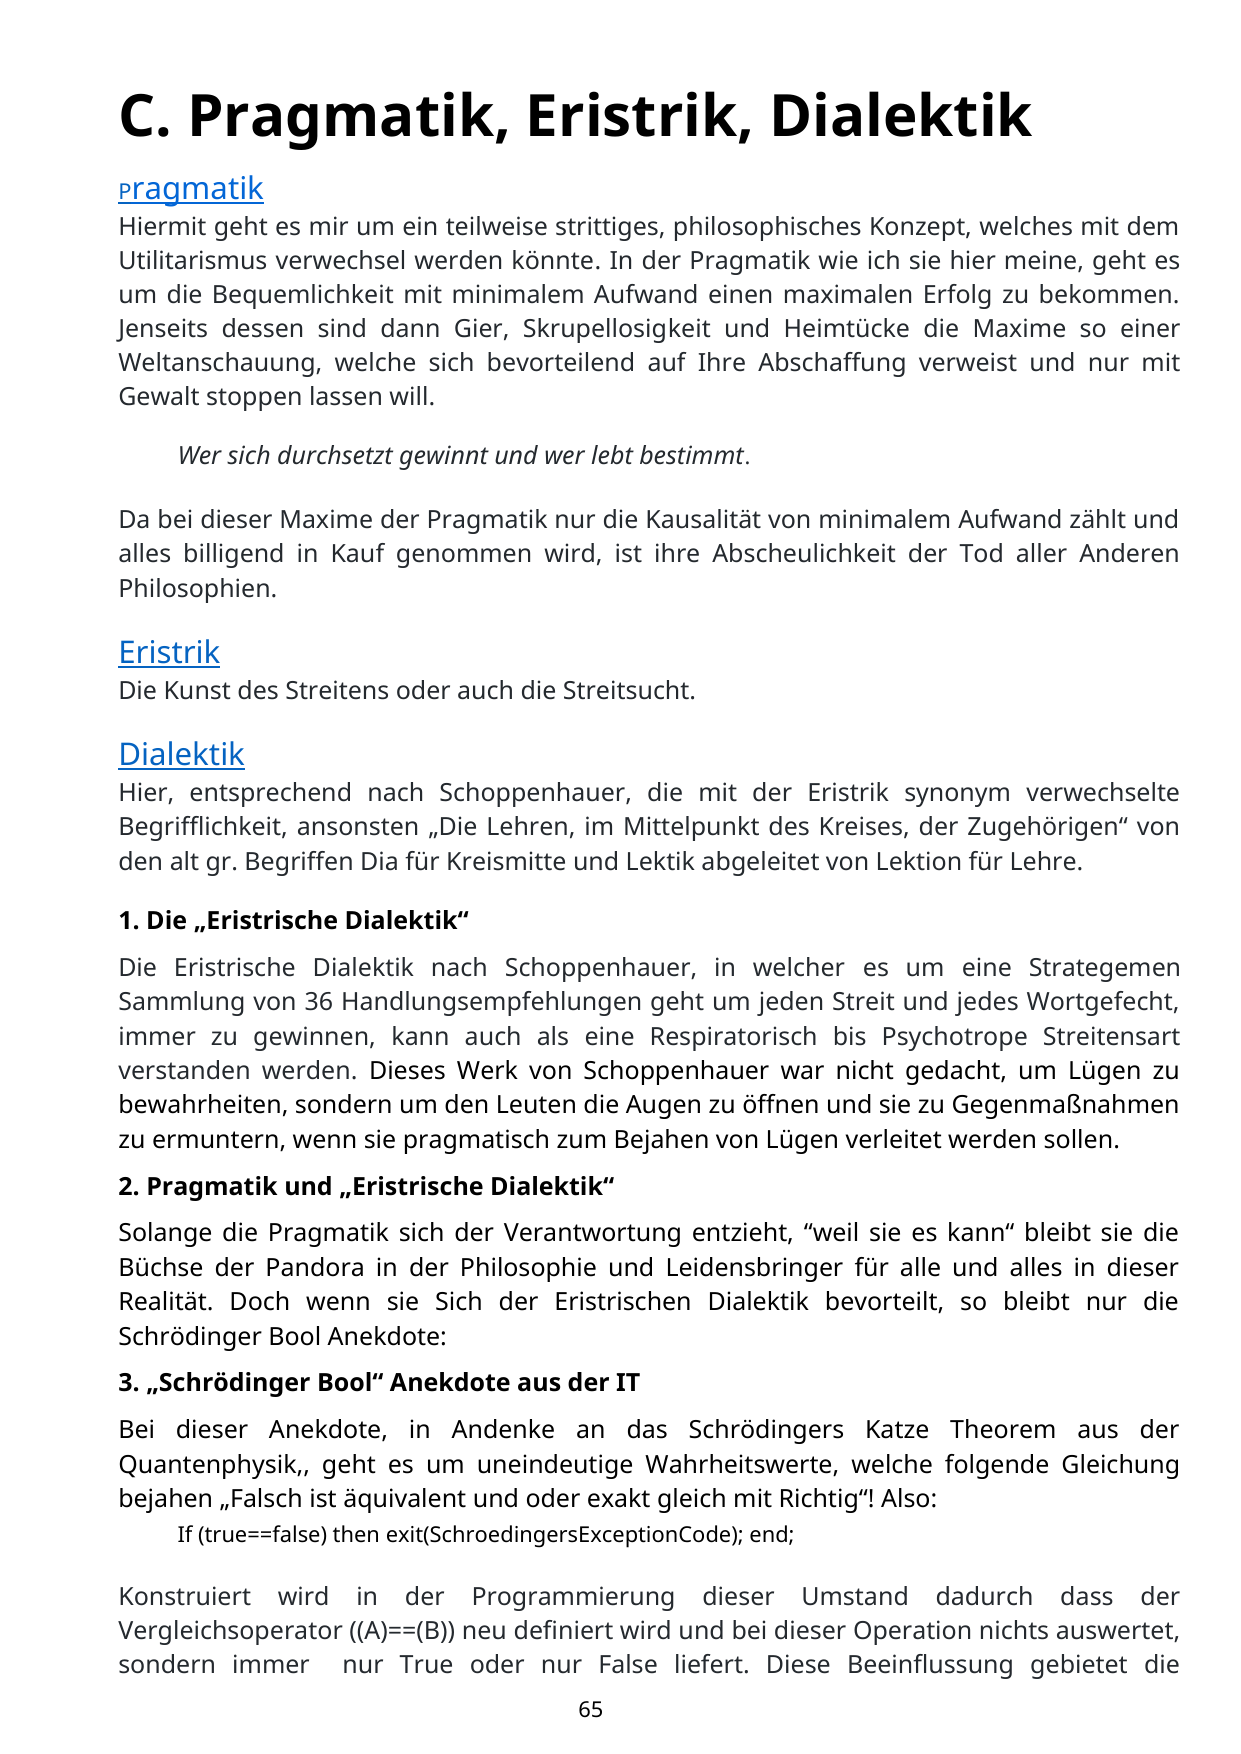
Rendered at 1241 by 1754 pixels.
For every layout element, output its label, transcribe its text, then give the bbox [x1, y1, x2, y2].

subtitle 2. Pragmatik und „Eristrische Dialektik“ [118, 1168, 1181, 1202]
text Wer sich durchsetzt gewinnt und wer lebt bestimmt. [177, 438, 1122, 472]
text Die Eristrische Dialektik nach Schoppenhauer, in welcher es um eine Strategemen Sammlung von 36 Handlungsempfehlungen geht um jeden Streit und jedes Wortgefecht, immer zu gewinnen, kann auch als eine Respiratorisch bis Psychotrope Streitensart verstanden werden. Dieses Werk von Schoppenhauer war nicht gedacht, um Lügen zu bewahrheiten, sondern um den Leuten die Augen zu öffnen und sie zu Gegenmaßnahmen zu ermuntern, wenn sie pragmatisch zum Bejahen von Lügen verleitet werden sollen. [118, 949, 1181, 1155]
subtitle 3. „Schrödinger Bool“ Anekdote aus der IT [118, 1365, 1181, 1399]
subtitle C. Pragmatik, Eristrik, Dialektik [118, 74, 1181, 153]
text Eristrik [118, 629, 1181, 672]
text Da bei dieser Maxime der Pragmatik nur die Kausalität von minimalem Aufwand zählt und alles billigend in Kauf genommen wird, ist ihre Abscheulichkeit der Tod aller Anderen Philosophien. [118, 501, 1181, 604]
text Dialektik [118, 732, 1181, 774]
text Hier, entsprechend nach Schoppenhauer, die mit der Eristrik synonym verwechselte Begrifflichkeit, ansonsten „Die Lehren, im Mittelpunkt des Kreises, der Zugehörigen“ von den alt gr. Begriffen Dia für Kreismitte und Lektik abgeleitet von Lektion für Lehre. [118, 774, 1181, 877]
text Hiermit geht es mir um ein teilweise strittiges, philosophisches Konzept, welches mit dem Utilitarismus verwechsel werden könnte. In der Pragmatik wie ich sie hier meine, geht es um die Bequemlichkeit mit minimalem Aufwand einen maximalen Erfolg zu bekommen. Jenseits dessen sind dann Gier, Skrupellosig­keit und Heimtücke die Maxime so einer Weltanschauung, welche sich bevorteilend auf Ihre Abschaffung verweist und nur mit Gewalt stoppen lassen will. [118, 208, 1181, 413]
text If (true==false) then exit(SchroedingersExceptionCode); end; [177, 1515, 1122, 1549]
text Konstruiert wird in der Programmierung dieser Umstand dadurch dass der Vergleichsoperator ((A)==(B)) neu definiert wird und bei dieser Operation nichts auswertet, sondern immer nur True oder nur False liefert. Diese Beeinflussung gebietet die [118, 1579, 1181, 1681]
text Bei dieser Anekdote, in Andenke an das Schrödingers Katze Theorem aus der Quantenphysik,, geht es um uneindeutige Wahrheitswerte, welche folgende Gleichung bejahen „Falsch ist äquivalent und oder exakt gleich mit Richtig“! Also: [118, 1412, 1181, 1515]
subtitle 1. Die „Eristrische Dialektik“ [118, 902, 1181, 937]
text Die Kunst des Streitens oder auch die Streitsucht. [118, 672, 1181, 707]
text Solange die Pragmatik sich der Verantwortung entzieht, “weil sie es kann“ bleibt sie die Büchse der Pandora in der Philosophie und Leidensbringer für alle und alles in dieser Realität. Doch wenn sie Sich der Eristrischen Dialektik bevorteilt, so bleibt nur die Schrödinger Bool Anekdote: [118, 1215, 1181, 1352]
text Pragmatik [118, 166, 1181, 208]
